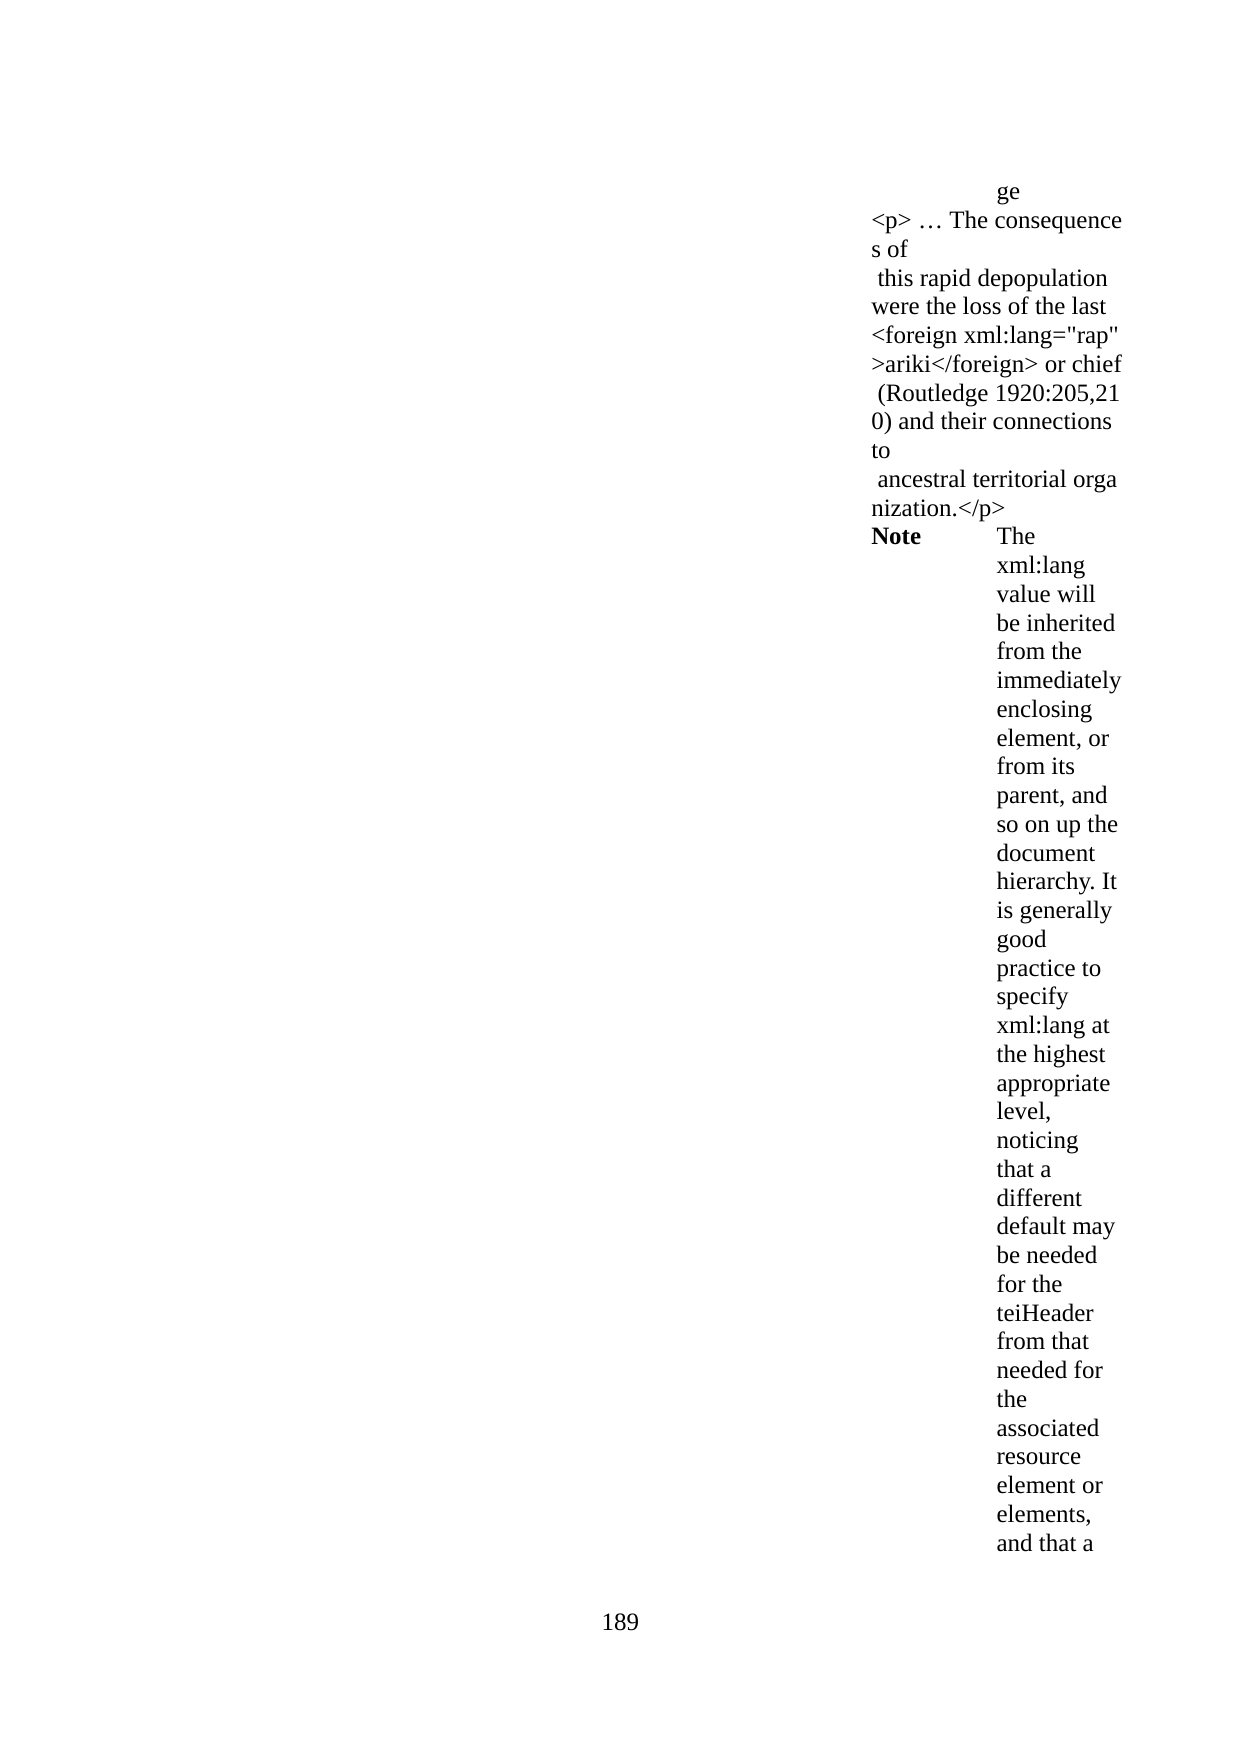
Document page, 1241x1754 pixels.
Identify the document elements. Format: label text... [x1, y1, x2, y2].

table_cell Note [871, 521, 996, 1556]
table_cell [620, 176, 871, 1556]
table_cell [118, 176, 620, 1556]
table_cell [871, 176, 996, 205]
table_cell ge [996, 176, 1122, 205]
table_cell <p> … The consequences of this rapid depopulation were the loss of the last <foreign xml:lang="rap">ariki</foreign> or chief (Routledge 1920:205,210) and their connections to ancestral territorial organization.</p> [871, 205, 1122, 521]
table_cell The xml:lang value will be inherited from the immediately enclosing element, or from its parent, and so on up the document hierarchy. It is generally good practice to specify xml:lang at the highest appropriate level, noticing that a different default may be needed for the teiHeader from that needed for the associated resource element or elements, and that a [996, 521, 1122, 1556]
